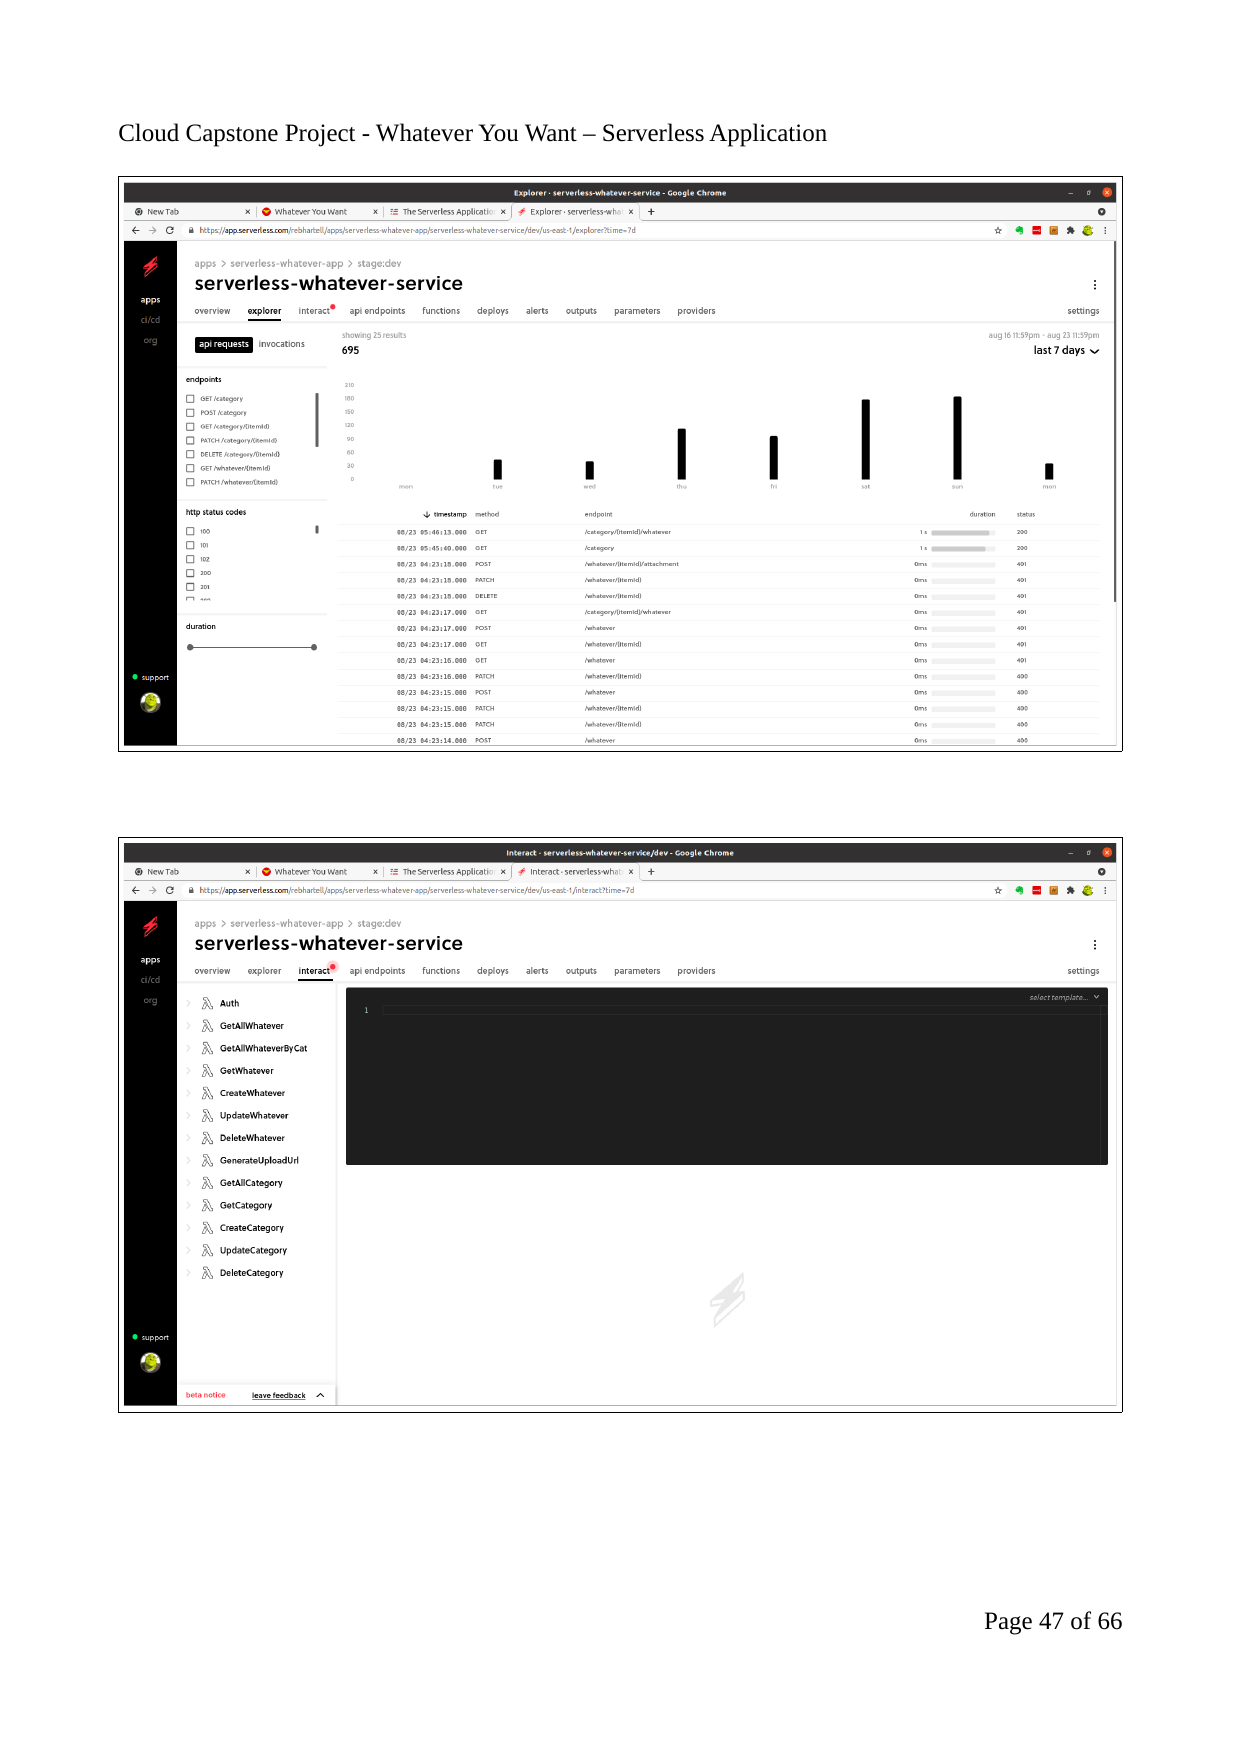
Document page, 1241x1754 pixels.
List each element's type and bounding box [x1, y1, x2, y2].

table_header [119, 177, 1122, 751]
picture [123, 843, 1117, 1406]
picture [123, 182, 1117, 746]
table_header [119, 838, 1122, 1412]
